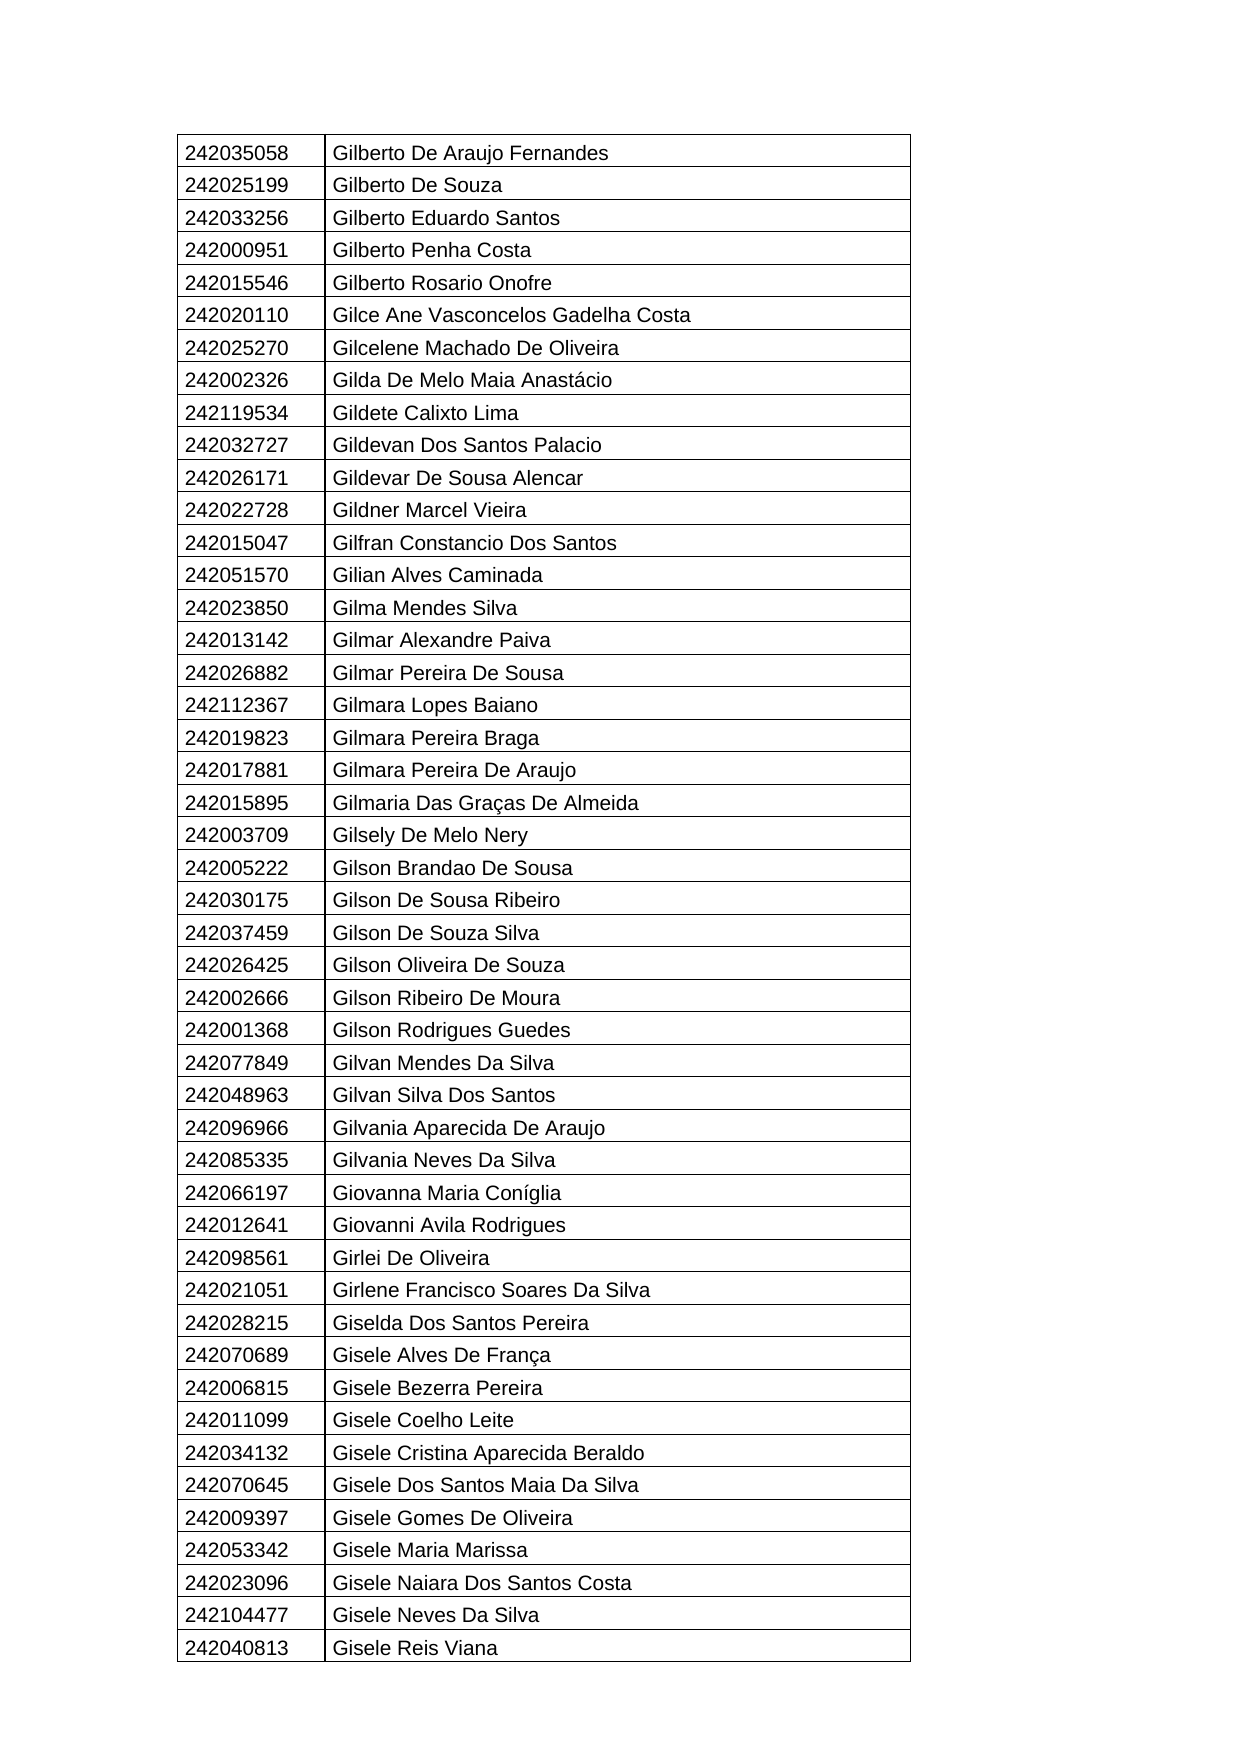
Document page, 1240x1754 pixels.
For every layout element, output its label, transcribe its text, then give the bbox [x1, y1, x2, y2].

table_cell 242001368 [178, 1012, 324, 1043]
table_cell 242085335 [178, 1142, 324, 1173]
table_cell Gilda De Melo Maia Anastácio [326, 362, 910, 393]
table_cell Gilmara Pereira Braga [326, 720, 910, 751]
table_cell Gilce Ane Vasconcelos Gadelha Costa [326, 297, 910, 328]
table_cell Gilmaria Das Graças De Almeida [326, 785, 910, 816]
table_cell Gisele Naiara Dos Santos Costa [326, 1565, 910, 1596]
table_cell 242048963 [178, 1077, 324, 1108]
table_cell Girlei De Oliveira [326, 1240, 910, 1271]
table_cell Gildete Calixto Lima [326, 395, 910, 426]
table_cell 242104477 [178, 1597, 324, 1628]
table_cell Gilberto Penha Costa [326, 232, 910, 263]
table_cell 242026882 [178, 655, 324, 686]
table_cell Gilmar Alexandre Paiva [326, 622, 910, 653]
table_cell 242035058 [178, 135, 324, 166]
table_cell Gilson Rodrigues Guedes [326, 1012, 910, 1043]
table_cell Gisele Reis Viana [326, 1630, 910, 1661]
table_cell 242051570 [178, 557, 324, 588]
table_cell Gilson De Sousa Ribeiro [326, 882, 910, 913]
table_cell Gilson Brandao De Sousa [326, 850, 910, 881]
table_cell Gilvan Mendes Da Silva [326, 1045, 910, 1076]
table_cell 242037459 [178, 915, 324, 946]
table_cell Gisele Dos Santos Maia Da Silva [326, 1467, 910, 1498]
table_cell Gisele Coelho Leite [326, 1402, 910, 1433]
table_cell 242025270 [178, 330, 324, 361]
table_cell Gilcelene Machado De Oliveira [326, 330, 910, 361]
table_cell 242025199 [178, 167, 324, 198]
table_cell Gilian Alves Caminada [326, 557, 910, 588]
table_cell Gildner Marcel Vieira [326, 492, 910, 523]
table_cell 242022728 [178, 492, 324, 523]
table_cell 242028215 [178, 1305, 324, 1336]
table_cell 242019823 [178, 720, 324, 751]
table_cell Gilberto De Souza [326, 167, 910, 198]
table_cell Gilma Mendes Silva [326, 590, 910, 621]
table_cell Gilsely De Melo Nery [326, 817, 910, 848]
table_cell 242112367 [178, 687, 324, 718]
table_cell 242015895 [178, 785, 324, 816]
table_cell 242066197 [178, 1175, 324, 1206]
table_cell 242012641 [178, 1207, 324, 1238]
table_cell Gilvania Neves Da Silva [326, 1142, 910, 1173]
table_cell Girlene Francisco Soares Da Silva [326, 1272, 910, 1303]
table_cell Gilberto De Araujo Fernandes [326, 135, 910, 166]
table_cell 242011099 [178, 1402, 324, 1433]
table_cell 242034132 [178, 1435, 324, 1466]
table_cell 242000951 [178, 232, 324, 263]
table_cell 242005222 [178, 850, 324, 881]
table_cell Gisele Maria Marissa [326, 1532, 910, 1563]
table_cell 242032727 [178, 427, 324, 458]
table_cell Gilberto Eduardo Santos [326, 200, 910, 231]
table_cell 242023850 [178, 590, 324, 621]
table_cell Gilberto Rosario Onofre [326, 265, 910, 296]
table_cell Gilvan Silva Dos Santos [326, 1077, 910, 1108]
table_cell 242070645 [178, 1467, 324, 1498]
table_cell 242033256 [178, 200, 324, 231]
table_cell Gilmara Pereira De Araujo [326, 752, 910, 783]
table_cell 242015047 [178, 525, 324, 556]
table_cell Gilvania Aparecida De Araujo [326, 1110, 910, 1141]
table_cell 242021051 [178, 1272, 324, 1303]
table_cell 242119534 [178, 395, 324, 426]
table_cell 242013142 [178, 622, 324, 653]
table_cell Gisele Neves Da Silva [326, 1597, 910, 1628]
table_cell Gilson Oliveira De Souza [326, 947, 910, 978]
table_cell Gisele Gomes De Oliveira [326, 1500, 910, 1531]
table_cell 242026425 [178, 947, 324, 978]
table_cell 242077849 [178, 1045, 324, 1076]
table_cell Giovanna Maria Coníglia [326, 1175, 910, 1206]
table_cell Gisele Alves De França [326, 1337, 910, 1368]
table_cell 242040813 [178, 1630, 324, 1661]
table_cell Gildevan Dos Santos Palacio [326, 427, 910, 458]
table_cell 242017881 [178, 752, 324, 783]
table_cell Gilfran Constancio Dos Santos [326, 525, 910, 556]
table_cell 242026171 [178, 460, 324, 491]
table_cell 242023096 [178, 1565, 324, 1596]
table_cell Giovanni Avila Rodrigues [326, 1207, 910, 1238]
table_cell Gisele Cristina Aparecida Beraldo [326, 1435, 910, 1466]
table_cell 242015546 [178, 265, 324, 296]
table_cell 242070689 [178, 1337, 324, 1368]
table_cell Gildevar De Sousa Alencar [326, 460, 910, 491]
table_cell Giselda Dos Santos Pereira [326, 1305, 910, 1336]
table_cell 242009397 [178, 1500, 324, 1531]
table_cell Gilson Ribeiro De Moura [326, 980, 910, 1011]
table_cell 242096966 [178, 1110, 324, 1141]
table_cell 242006815 [178, 1370, 324, 1401]
table_cell 242053342 [178, 1532, 324, 1563]
table_cell 242003709 [178, 817, 324, 848]
table_cell 242030175 [178, 882, 324, 913]
table_cell Gilmara Lopes Baiano [326, 687, 910, 718]
table_cell 242020110 [178, 297, 324, 328]
table_cell 242002666 [178, 980, 324, 1011]
table_cell 242098561 [178, 1240, 324, 1271]
table_cell 242002326 [178, 362, 324, 393]
table_cell Gisele Bezerra Pereira [326, 1370, 910, 1401]
table_cell Gilmar Pereira De Sousa [326, 655, 910, 686]
table_cell Gilson De Souza Silva [326, 915, 910, 946]
